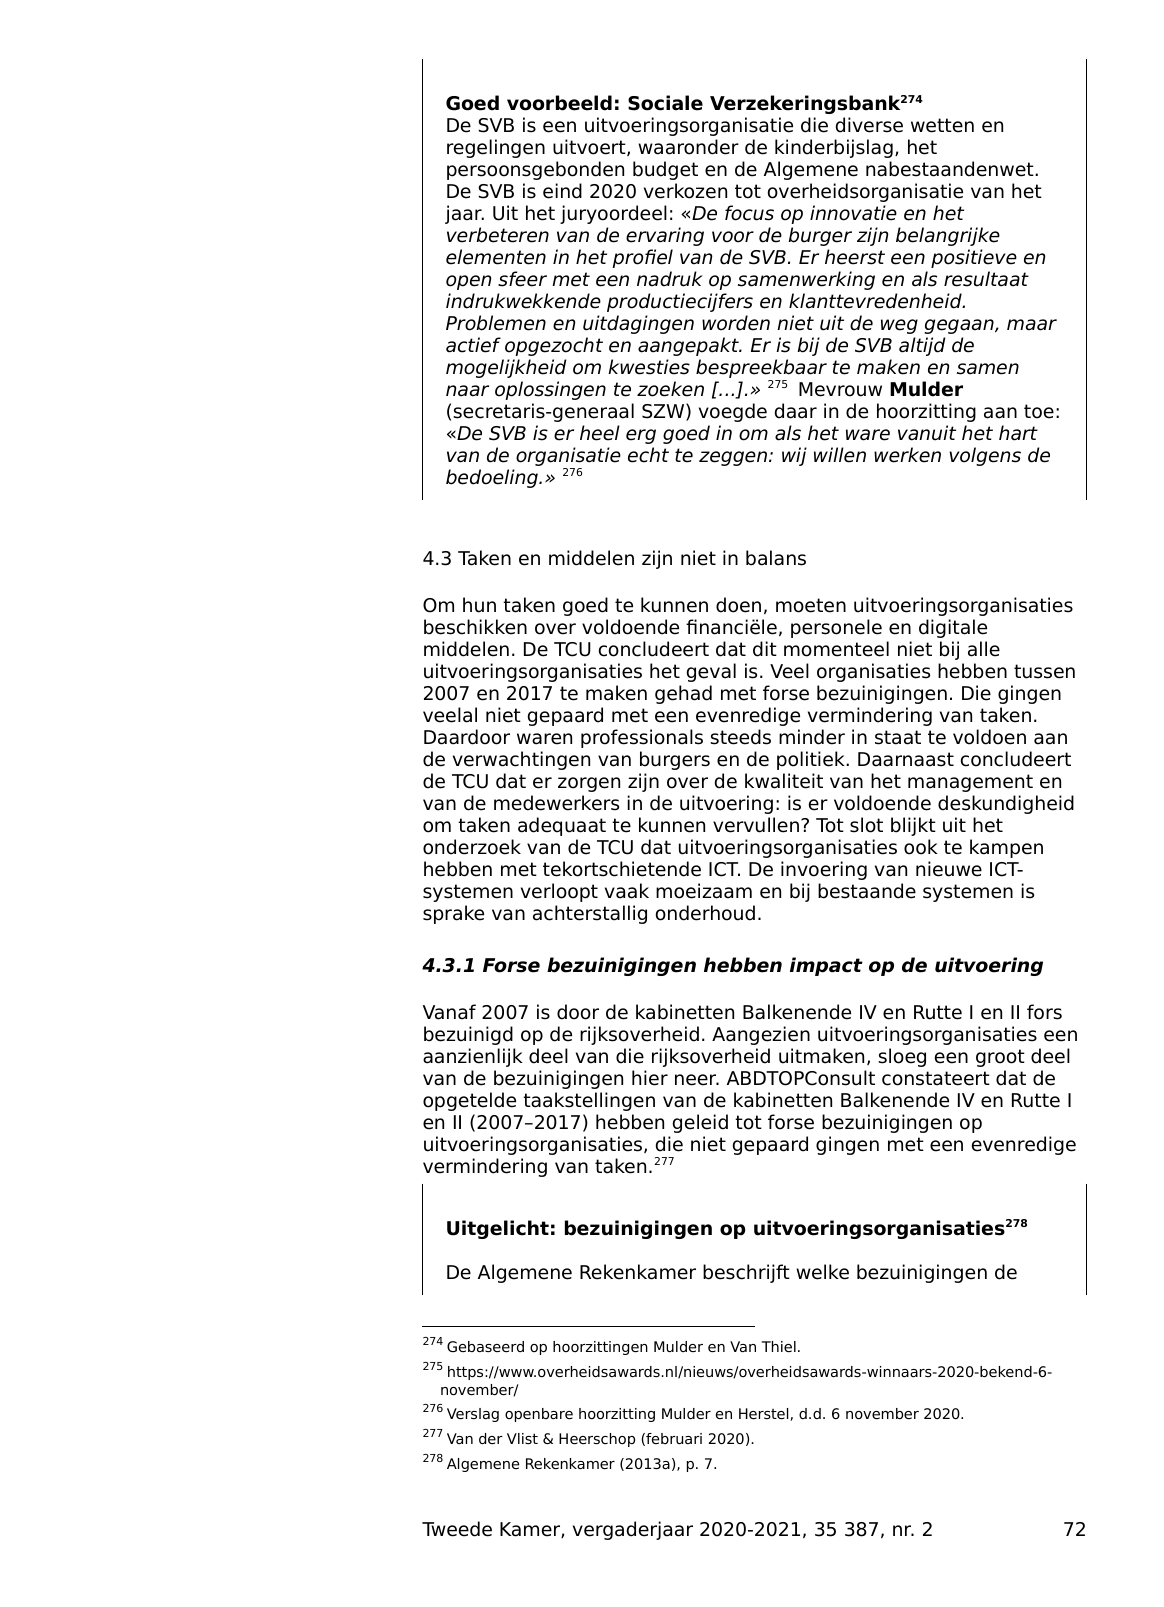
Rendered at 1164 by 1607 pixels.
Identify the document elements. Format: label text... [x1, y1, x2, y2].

table_header Goed voorbeeld: Sociale Verzekeringsbank De SVB is een uitvoeringsorganisatie die diverse wetten en regelingen uitvoert, waaronder de kinderbijslag, het persoonsgebonden budget en de Algemene nabestaandenwet. De SVB is eind 2020 verkozen tot overheidsorganisatie van het jaar. Uit het juryoordeel: «De focus op innovatie en het verbeteren van de ervaring voor de burger zijn belangrijke elementen in het profiel van de SVB. Er heerst een positieve en open sfeer met een nadruk op samenwerking en als resultaat indrukwekkende productiecijfers en klanttevredenheid. Problemen en uitdagingen worden niet uit de weg gegaan, maar actief opgezocht en aangepakt. Er is bij de SVB altijd de mogelijkheid om kwesties bespreekbaar te maken en samen naar oplossingen te zoeken [...].» Mevrouw Mulder (secretaris-generaal SZW) voegde daar in de hoorzitting aan toe: «De SVB is er heel erg goed in om als het ware vanuit het hart van de organisatie echt te zeggen: wij willen werken volgens de bedoeling.» [423, 59, 1086, 500]
table_header Uitgelicht: bezuinigingen op uitvoeringsorganisaties De Algemene Rekenkamer beschrijft welke bezuinigingen de [423, 1184, 1086, 1295]
subtitle 4.3.1 Forse bezuinigingen hebben impact op de uitvoering [422, 955, 1087, 977]
subtitle 4.3 Taken en middelen zijn niet in balans [422, 548, 1087, 570]
text Om hun taken goed te kunnen doen, moeten uitvoeringsorganisaties beschikken over voldoende financiële, personele en digitale middelen. De TCU concludeert dat dit momenteel niet bij alle uitvoeringsorganisaties het geval is. Veel organisaties hebben tussen 2007 en 2017 te maken gehad met forse bezuinigingen. Die gingen veelal niet gepaard met een evenredige vermindering van taken. Daardoor waren professionals steeds minder in staat te voldoen aan de verwachtingen van burgers en de politiek. Daarnaast concludeert de TCU dat er zorgen zijn over de kwaliteit van het management en van de medewerkers in de uitvoering: is er voldoende deskundigheid om taken adequaat te kunnen vervullen? Tot slot blijkt uit het onderzoek van de TCU dat uitvoeringsorganisaties ook te kampen hebben met tekortschietende ICT. De invoering van nieuwe ICT-systemen verloopt vaak moeizaam en bij bestaande systemen is sprake van achterstallig onderhoud. [422, 595, 1087, 925]
text Van der Vlist & Heerschop (februari 2020). [422, 1427, 1087, 1449]
text Vanaf 2007 is door de kabinetten Balkenende IV en Rutte I en II fors bezuinigd op de rijksoverheid. Aangezien uitvoeringsorganisaties een aanzienlijk deel van die rijksoverheid uitmaken, sloeg een groot deel van de bezuinigingen hier neer. ABDTOPConsult constateert dat de opgetelde taakstellingen van de kabinetten Balkenende IV en Rutte I en II (2007–2017) hebben geleid tot forse bezuinigingen op uitvoeringsorganisaties, die niet gepaard gingen met een evenredige vermindering van taken. [422, 1002, 1087, 1178]
